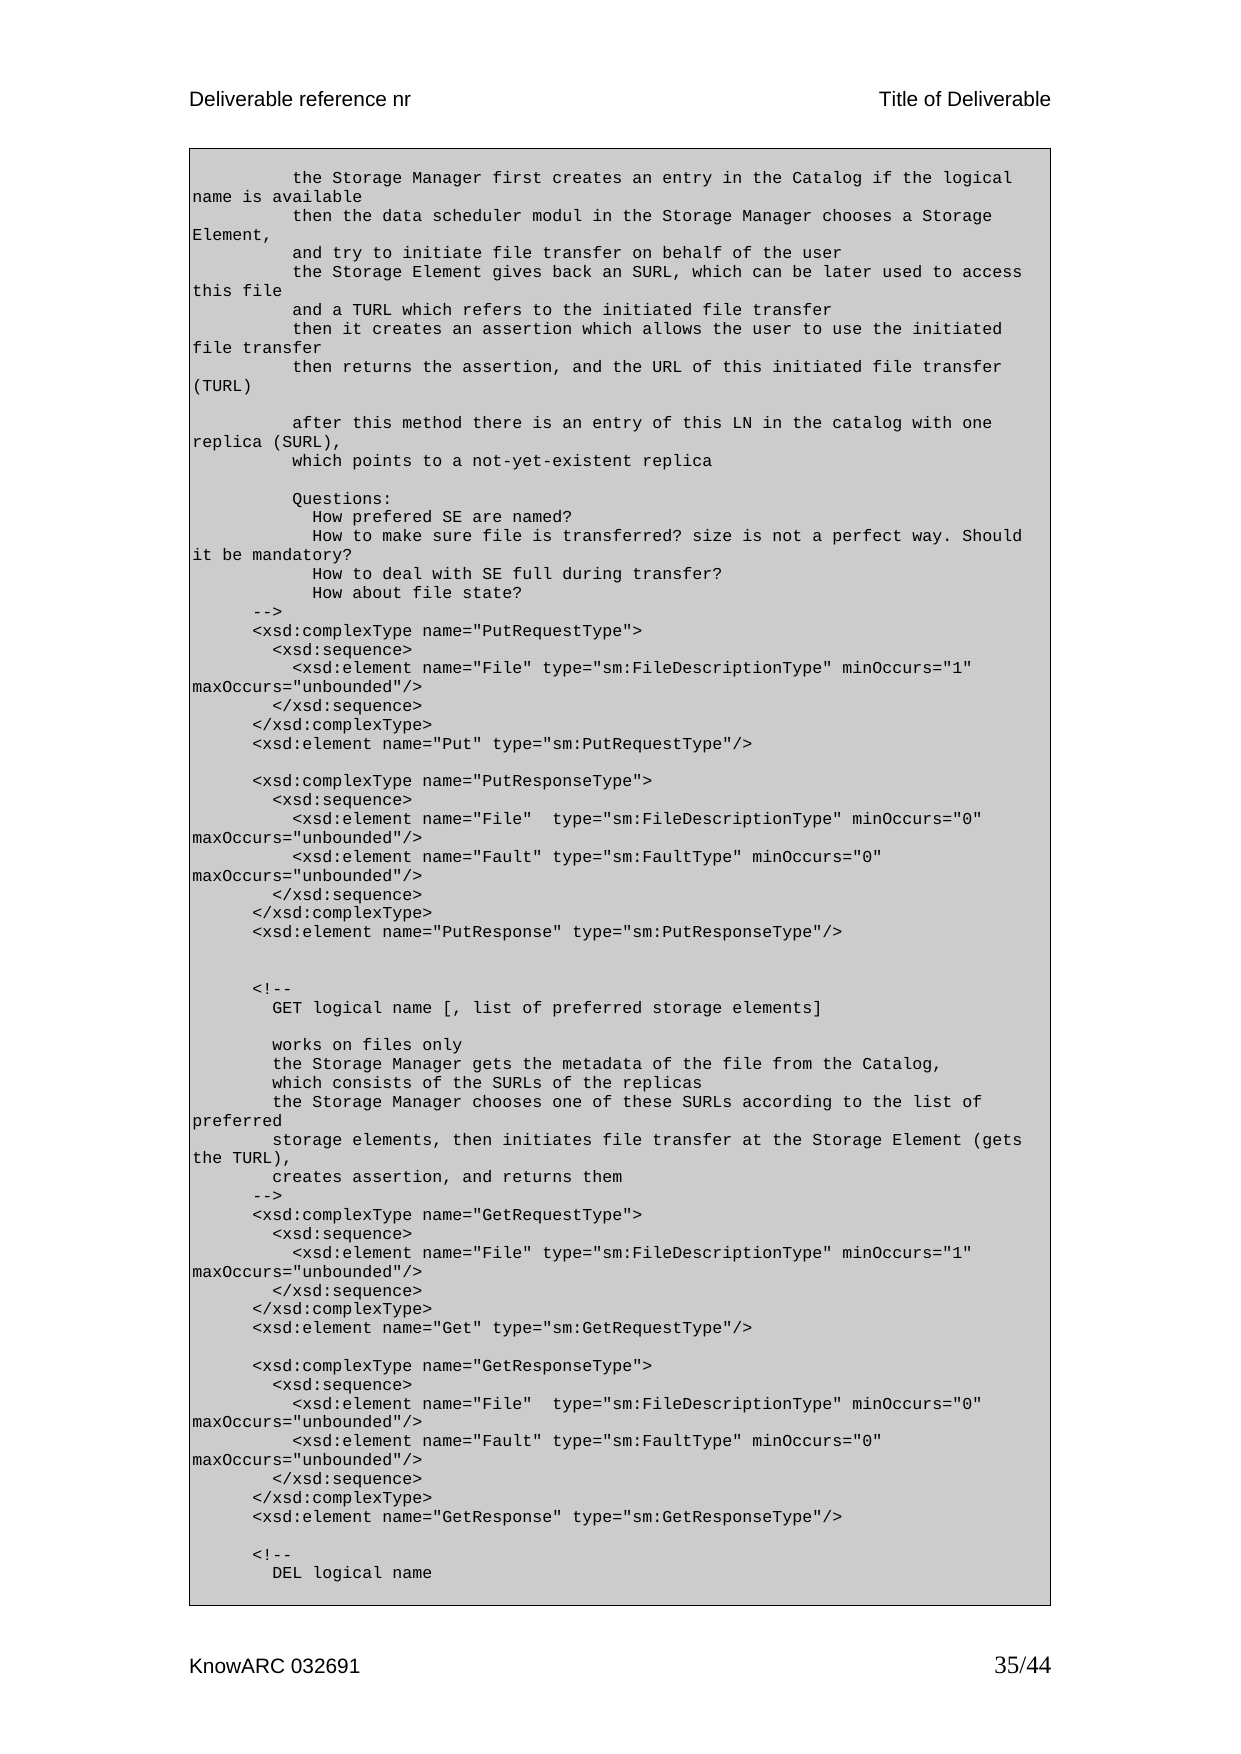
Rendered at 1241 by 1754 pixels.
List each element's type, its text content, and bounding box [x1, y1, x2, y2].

text How to make sure file is transferred? size is not a perfect way. Should it be mandatory? [190, 525, 1050, 562]
text which consists of the SURLs of the replicas [190, 1072, 1050, 1090]
text <xsd:sequence> [190, 789, 1050, 808]
text <xsd:sequence> [190, 1222, 1050, 1241]
text the Storage Manager gets the metadata of the file from the Catalog, [190, 1053, 1050, 1072]
text then returns the assertion, and the URL of this initiated file transfer (TURL) [190, 355, 1050, 393]
text works on files only [190, 1034, 1050, 1053]
text --> [190, 600, 1050, 619]
text <xsd:complexType name="PutResponseType"> [190, 770, 1050, 789]
text <xsd:element name="Get" type="sm:GetRequestType"/> [190, 1317, 1050, 1336]
text </xsd:sequence> [190, 1467, 1050, 1486]
text </xsd:sequence> [190, 1279, 1050, 1298]
text How prefered SE are named? [190, 506, 1050, 525]
text <xsd:element name="Fault" type="sm:FaultType" minOccurs="0" maxOccurs="unbounded"/> [190, 1430, 1050, 1467]
text which points to a not-yet-existent replica [190, 449, 1050, 468]
text How about file state? [190, 581, 1050, 600]
text creates assertion, and returns them [190, 1166, 1050, 1185]
text <xsd:element name="Put" type="sm:PutRequestType"/> [190, 732, 1050, 751]
text and try to initiate file transfer on behalf of the user [190, 242, 1050, 261]
text </xsd:complexType> [190, 1486, 1050, 1505]
text <xsd:sequence> [190, 1373, 1050, 1392]
text --> [190, 1185, 1050, 1203]
text <xsd:element name="PutResponse" type="sm:PutResponseType"/> [190, 921, 1050, 939]
text <xsd:element name="GetResponse" type="sm:GetResponseType"/> [190, 1505, 1050, 1524]
text <xsd:complexType name="GetResponseType"> [190, 1354, 1050, 1373]
text </xsd:complexType> [190, 1298, 1050, 1317]
text storage elements, then initiates file transfer at the Storage Element (gets the TURL), [190, 1128, 1050, 1166]
text <xsd:element name="File" type="sm:FileDescriptionType" minOccurs="1" maxOccurs="unbounded"/> [190, 1241, 1050, 1279]
text <xsd:element name="Fault" type="sm:FaultType" minOccurs="0" maxOccurs="unbounded"/> [190, 845, 1050, 883]
text </xsd:sequence> [190, 694, 1050, 713]
text GET logical name [, list of preferred storage elements] [190, 996, 1050, 1015]
text and a TURL which refers to the initiated file transfer [190, 298, 1050, 317]
text <xsd:complexType name="GetRequestType"> [190, 1203, 1050, 1222]
text <!-- [190, 1543, 1050, 1562]
text </xsd:complexType> [190, 713, 1050, 732]
text <xsd:element name="File" type="sm:FileDescriptionType" minOccurs="0" maxOccurs="unbounded"/> [190, 1392, 1050, 1430]
text <xsd:sequence> [190, 638, 1050, 657]
text <xsd:element name="File" type="sm:FileDescriptionType" minOccurs="0" maxOccurs="unbounded"/> [190, 808, 1050, 845]
text then the data scheduler modul in the Storage Manager chooses a Storage Element, [190, 204, 1050, 242]
text How to deal with SE full during transfer? [190, 562, 1050, 581]
text after this method there is an entry of this LN in the catalog with one replica (SURL), [190, 412, 1050, 449]
text the Storage Element gives back an SURL, which can be later used to access this file [190, 261, 1050, 298]
text <!-- [190, 977, 1050, 996]
text </xsd:complexType> [190, 902, 1050, 921]
text Questions: [190, 487, 1050, 506]
text DEL logical name [190, 1562, 1050, 1581]
text <xsd:complexType name="PutRequestType"> [190, 619, 1050, 638]
text the Storage Manager first creates an entry in the Catalog if the logical name is available [190, 167, 1050, 204]
text <xsd:element name="File" type="sm:FileDescriptionType" minOccurs="1" maxOccurs="unbounded"/> [190, 657, 1050, 694]
text the Storage Manager chooses one of these SURLs according to the list of preferred [190, 1090, 1050, 1128]
text then it creates an assertion which allows the user to use the initiated file transfer [190, 317, 1050, 355]
text </xsd:sequence> [190, 883, 1050, 902]
